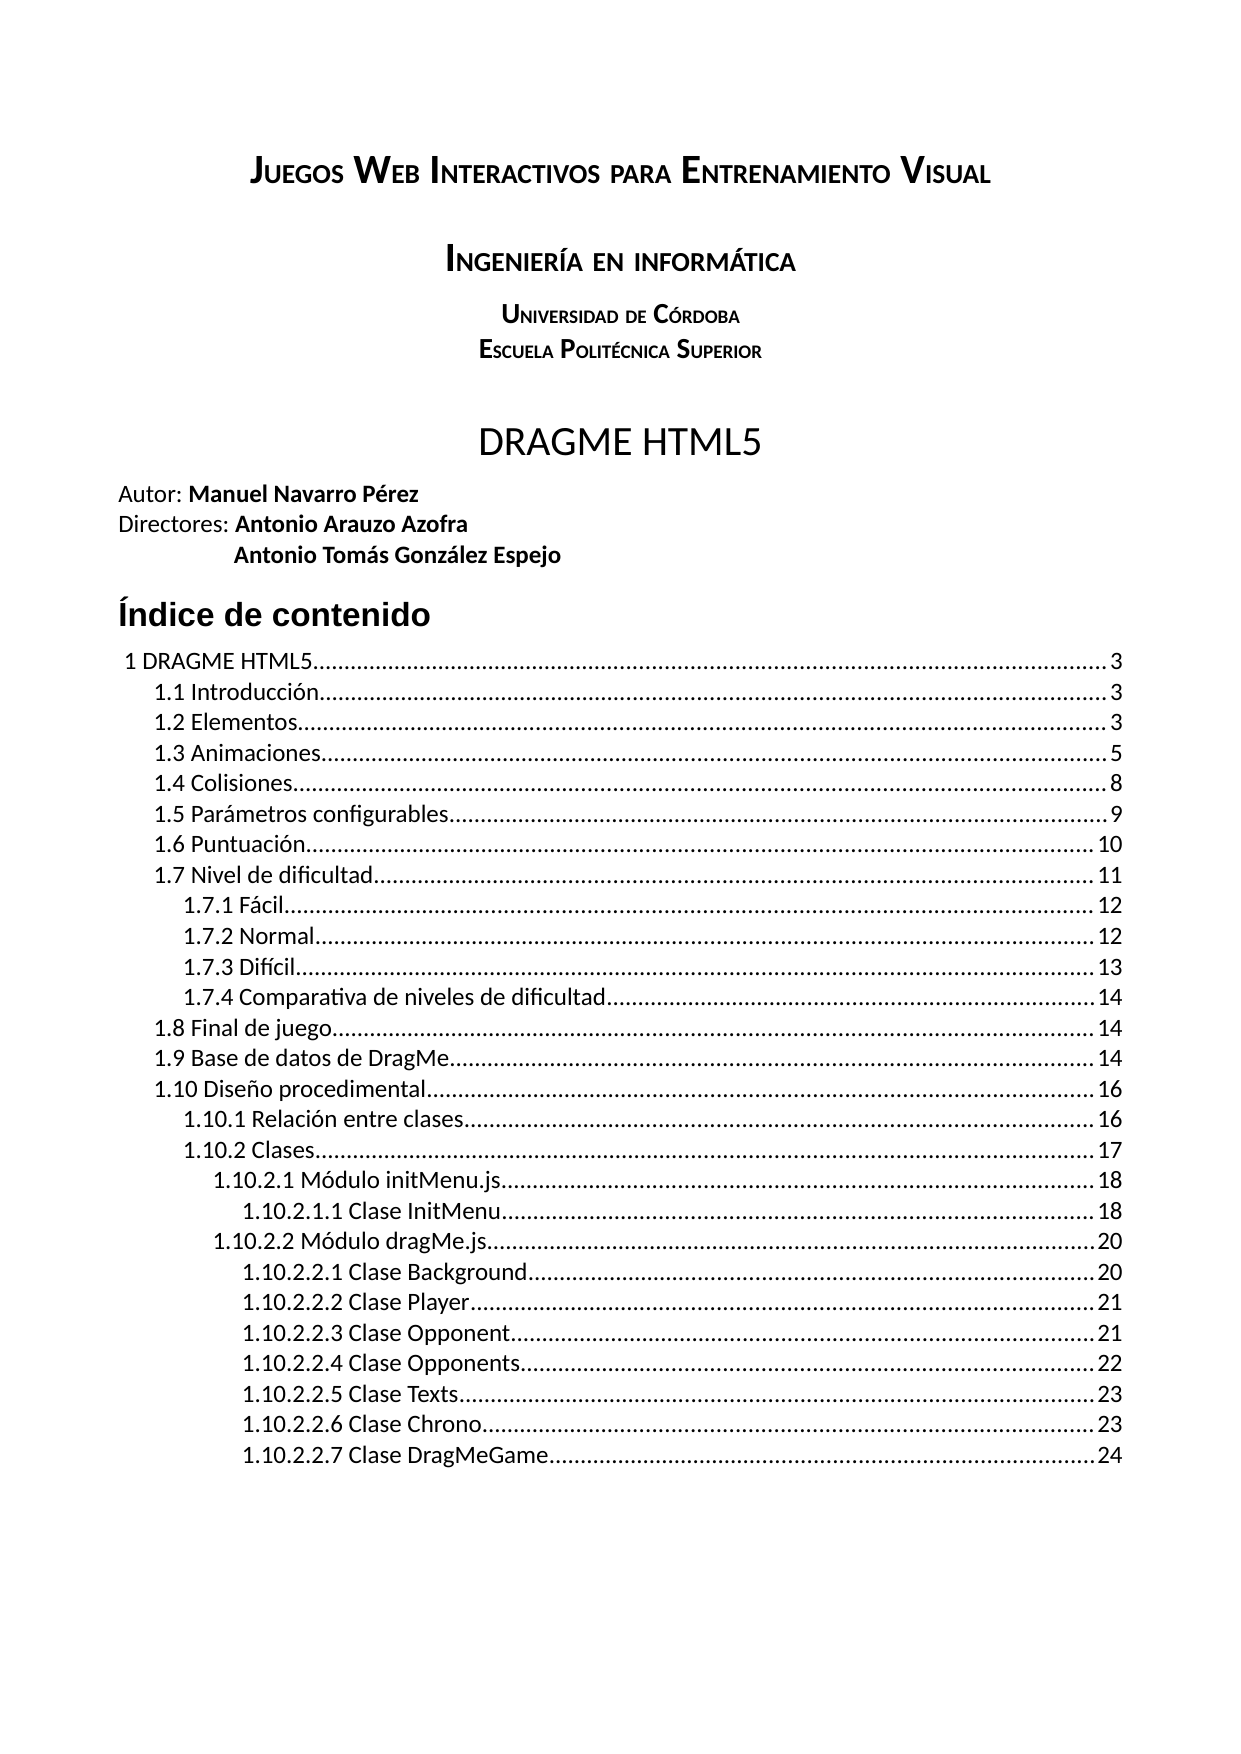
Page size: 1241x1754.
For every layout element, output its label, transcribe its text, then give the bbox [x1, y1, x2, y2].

text 1.10.2.2.3 Clase Opponent 21 [236, 1317, 1122, 1347]
text DRAGME HTML5 [118, 415, 1122, 466]
text 1.3 Animaciones 5 [148, 737, 1122, 768]
text 1.7.4 Comparativa de niveles de dificultad 14 [177, 981, 1122, 1012]
text 1.10.2.2.4 Clase Opponents 22 [236, 1347, 1122, 1378]
text Autor: Manuel Navarro Pérez [118, 478, 1122, 508]
text Escuela Politécnica Superior [118, 330, 1122, 366]
text 1.4 Colisiones 8 [148, 768, 1122, 798]
text 1.10.2.2.2 Clase Player 21 [236, 1286, 1122, 1317]
text 1.10.2.1 Módulo initMenu.js 18 [207, 1164, 1122, 1195]
text 1.10.2.1.1 Clase InitMenu 18 [236, 1195, 1122, 1225]
text Directores: Antonio Arauzo Azofra [118, 508, 1122, 539]
text 1.10.2.2 Módulo dragMe.js 20 [207, 1225, 1122, 1256]
text Antonio Tomás González Espejo [234, 539, 1122, 569]
text 1 DRAGME HTML5 3 [118, 646, 1122, 676]
text 1.6 Puntuación 10 [148, 829, 1122, 859]
text 1.10.2.2.6 Clase Chrono 23 [236, 1408, 1122, 1439]
text 1.9 Base de datos de DragMe 14 [148, 1042, 1122, 1073]
text 1.8 Final de juego 14 [148, 1012, 1122, 1042]
text 1.2 Elementos 3 [148, 707, 1122, 737]
text 1.7 Nivel de dificultad 11 [148, 859, 1122, 890]
text 1.10 Diseño procedimental 16 [148, 1073, 1122, 1103]
text 1.10.2.2.5 Clase Texts 23 [236, 1378, 1122, 1408]
text 1.10.2.2.7 Clase DragMeGame 24 [236, 1439, 1122, 1469]
text 1.1 Introducción 3 [148, 676, 1122, 707]
text 1.5 Parámetros configurables 9 [148, 798, 1122, 829]
text Universidad de Córdoba [118, 295, 1122, 330]
text 1.7.3 Difícil 13 [177, 951, 1122, 981]
text 1.7.1 Fácil 12 [177, 890, 1122, 920]
subtitle Índice de contenido [118, 594, 1122, 633]
text 1.7.2 Normal 12 [177, 920, 1122, 951]
text 1.10.2.2.1 Clase Background 20 [236, 1256, 1122, 1286]
text Ingeniería en informática [118, 231, 1122, 282]
text 1.10.2 Clases 17 [177, 1134, 1122, 1164]
text Juegos Web Interactivos para Entrenamiento Visual [118, 143, 1122, 194]
text 1.10.1 Relación entre clases 16 [177, 1103, 1122, 1134]
